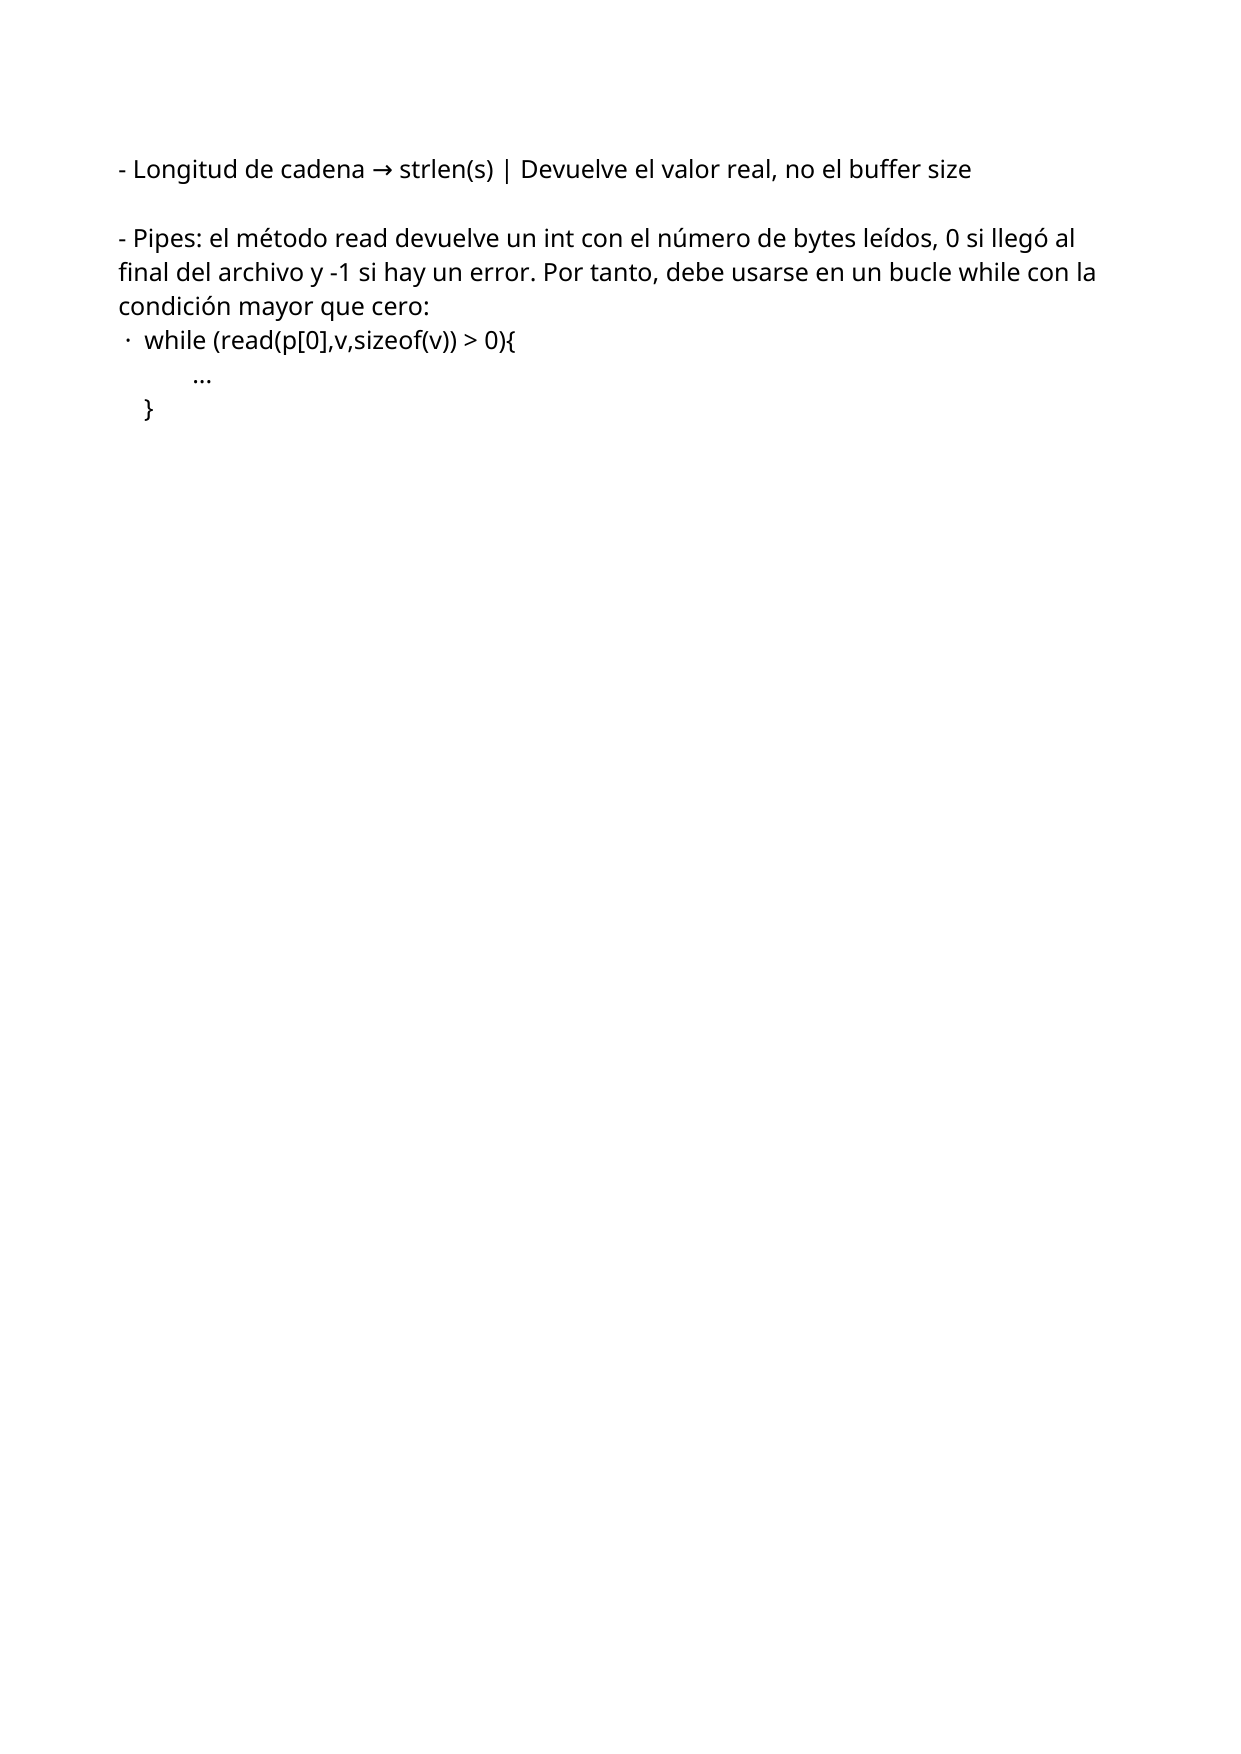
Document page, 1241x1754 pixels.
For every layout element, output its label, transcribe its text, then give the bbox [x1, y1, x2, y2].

text } [118, 391, 1122, 425]
text - Pipes: el método read devuelve un int con el número de bytes leídos, 0 si llegó al final del archivo y -1 si hay un error. Por tanto, debe usarse en un bucle while con la condición mayor que cero: · while (read(p[0],v,sizeof(v)) > 0){ [118, 220, 1122, 357]
text ... [118, 357, 1122, 391]
text - Longitud de cadena → strlen(s) | Devuelve el valor real, no el buffer size [118, 152, 1122, 186]
